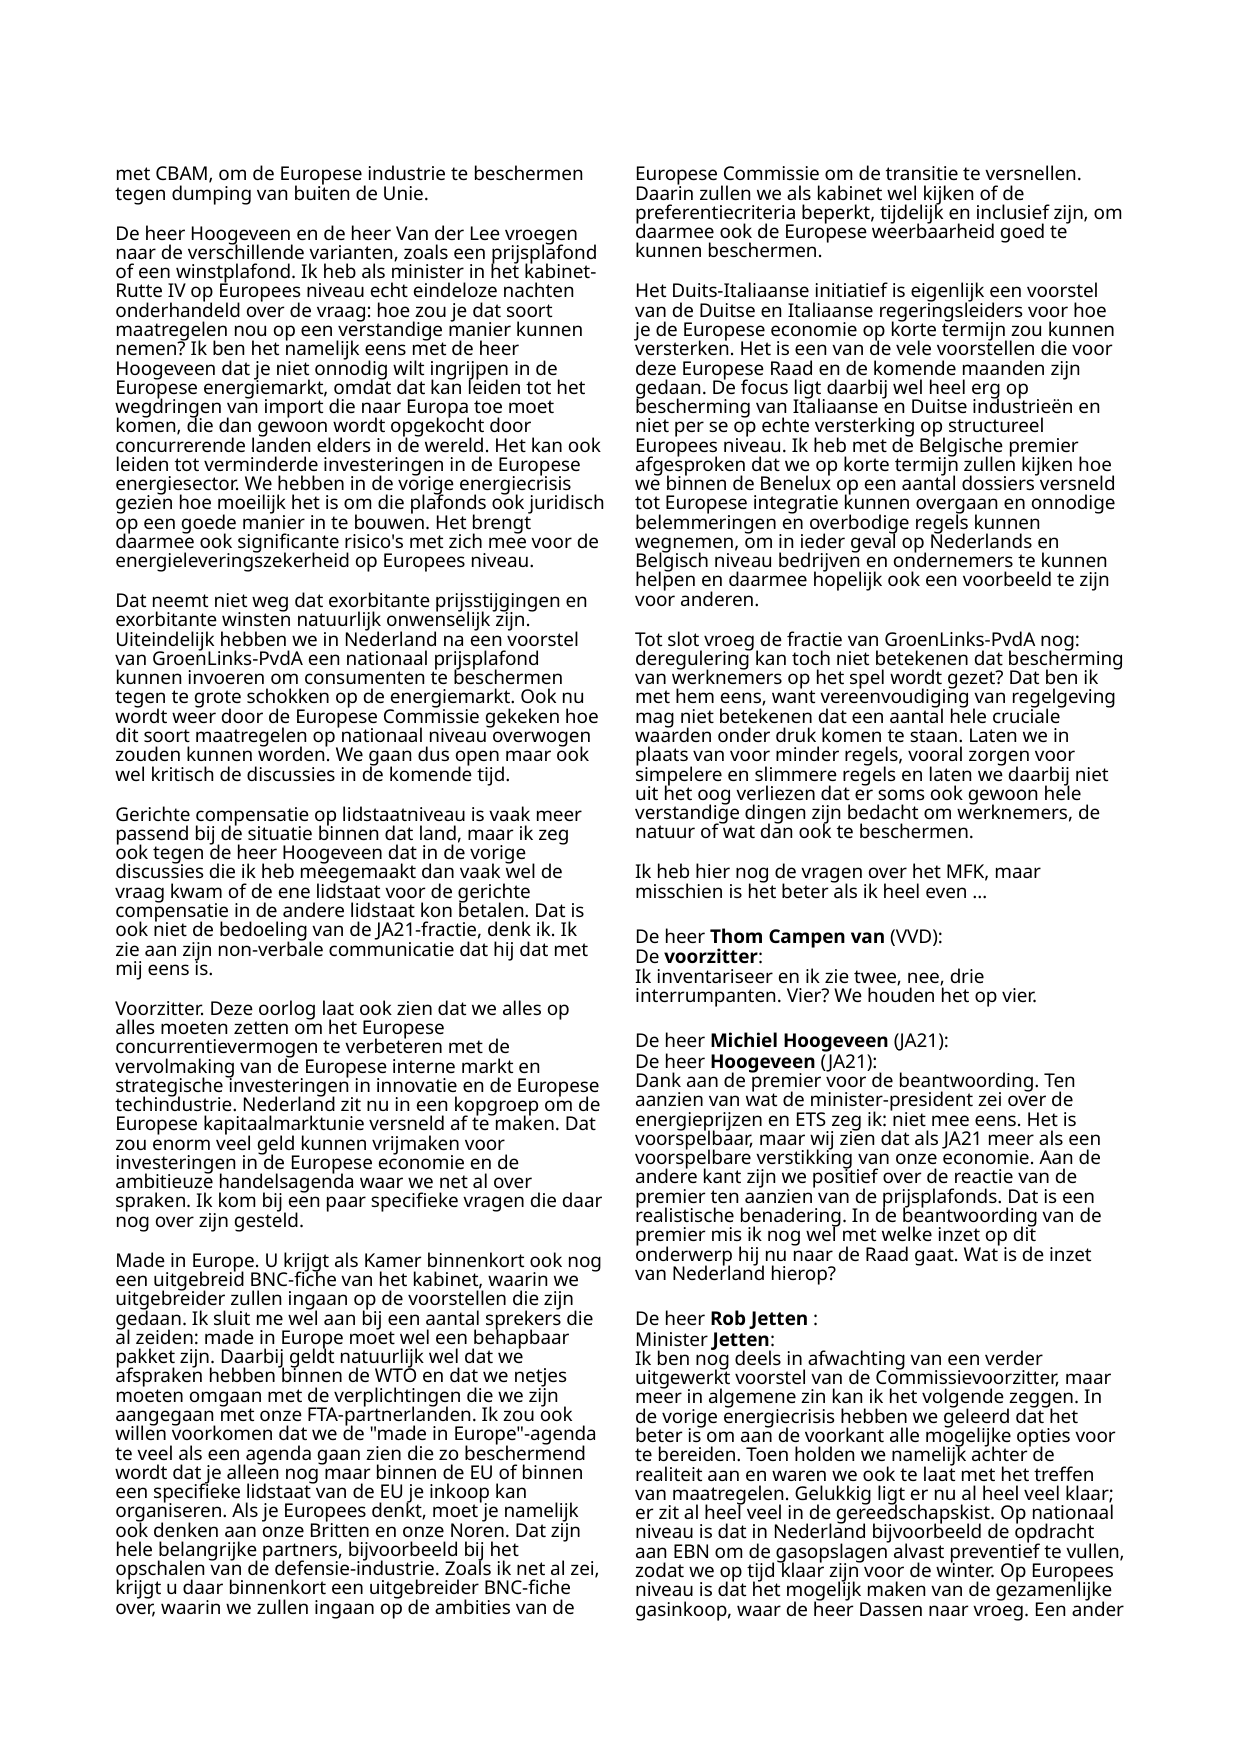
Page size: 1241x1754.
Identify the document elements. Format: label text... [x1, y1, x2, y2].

text met CBAM, om de Europese industrie te beschermen tegen dumping van buiten de Unie. [115, 165, 605, 204]
text Tot slot vroeg de fractie van GroenLinks-PvdA nog: deregulering kan toch niet betekenen dat bescherming van werknemers op het spel wordt gezet? Dat ben ik met hem eens, want vereenvoudiging van regelgeving mag niet betekenen dat een aantal hele cruciale waarden onder druk komen te staan. Laten we in plaats van voor minder regels, vooral zorgen voor simpelere en slimmere regels en laten we daarbij niet uit het oog verliezen dat er soms ook gewoon hele verstandige dingen zijn bedacht om werknemers, de natuur of wat dan ook te beschermen. [635, 631, 1125, 843]
text Ik heb hier nog de vragen over het MFK, maar misschien is het beter als ik heel even … [635, 863, 1125, 902]
text De heer Michiel Hoogeveen (JA21): [635, 1027, 1125, 1053]
text De heer Hoogeveen en de heer Van der Lee vroegen naar de verschillende varianten, zoals een prijsplafond of een winstplafond. Ik heb als minister in het kabinet-Rutte IV op Europees niveau echt eindeloze nachten onderhandeld over de vraag: hoe zou je dat soort maatregelen nou op een verstandige manier kunnen nemen? Ik ben het namelijk eens met de heer Hoogeveen dat je niet onnodig wilt ingrijpen in de Europese energiemarkt, omdat dat kan leiden tot het wegdringen van import die naar Europa toe moet komen, die dan gewoon wordt opgekocht door concurrerende landen elders in de wereld. Het kan ook leiden tot verminderde investeringen in de Europese energiesector. We hebben in de vorige energiecrisis gezien hoe moeilijk het is om die plafonds ook juridisch op een goede manier in te bouwen. Het brengt daarmee ook significante risico's met zich mee voor de energieleveringszekerheid op Europees niveau. [115, 224, 605, 571]
text Ik inventariseer en ik zie twee, nee, drie interrumpanten. Vier? We houden het op vier. [635, 968, 1125, 1006]
text Ik ben nog deels in afwachting van een verder uitgewerkt voorstel van de Commissievoorzitter, maar meer in algemene zin kan ik het volgende zeggen. In de vorige energiecrisis hebben we geleerd dat het beter is om aan de voorkant alle mogelijke opties voor te bereiden. Toen holden we namelijk achter de realiteit aan en waren we ook te laat met het treffen van maatregelen. Gelukkig ligt er nu al heel veel klaar; er zit al heel veel in de gereedschapskist. Op nationaal niveau is dat in Nederland bijvoorbeeld de opdracht aan EBN om de gasopslagen alvast preventief te vullen, zodat we op tijd klaar zijn voor de winter. Op Europees niveau is dat het mogelijk maken van de gezamenlijke gasinkoop, waar de heer Dassen naar vroeg. Een ander [635, 1350, 1125, 1620]
text De heer Thom Campen van (VVD): [635, 923, 1125, 948]
text Gerichte compensatie op lidstaatniveau is vaak meer passend bij de situatie binnen dat land, maar ik zeg ook tegen de heer Hoogeveen dat in de vorige discussies die ik heb meegemaakt dan vaak wel de vraag kwam of de ene lidstaat voor de gerichte compensatie in de andere lidstaat kon betalen. Dat is ook niet de bedoeling van de JA21-fractie, denk ik. Ik zie aan zijn non-verbale communicatie dat hij dat met mij eens is. [115, 806, 605, 979]
text De heer Rob Jetten : [635, 1305, 1125, 1331]
text Het Duits-Italiaanse initiatief is eigenlijk een voorstel van de Duitse en Italiaanse regeringsleiders voor hoe je de Europese economie op korte termijn zou kunnen versterken. Het is een van de vele voorstellen die voor deze Europese Raad en de komende maanden zijn gedaan. De focus ligt daarbij wel heel erg op bescherming van Italiaanse en Duitse industrieën en niet per se op echte versterking op structureel Europees niveau. Ik heb met de Belgische premier afgesproken dat we op korte termijn zullen kijken hoe we binnen de Benelux op een aantal dossiers versneld tot Europese integratie kunnen overgaan en onnodige belemmeringen en overbodige regels kunnen wegnemen, om in ieder geval op Nederlands en Belgisch niveau bedrijven en ondernemers te kunnen helpen en daarmee hopelijk ook een voorbeeld te zijn voor anderen. [635, 282, 1125, 610]
text De voorzitter: [635, 948, 1125, 968]
text Voorzitter. Deze oorlog laat ook zien dat we alles op alles moeten zetten om het Europese concurrentievermogen te verbeteren met de vervolmaking van de Europese interne markt en strategische investeringen in innovatie en de Europese techindustrie. Nederland zit nu in een kopgroep om de Europese kapitaalmarktunie versneld af te maken. Dat zou enorm veel geld kunnen vrijmaken voor investeringen in de Europese economie en de ambitieuze handelsagenda waar we net al over spraken. Ik kom bij een paar specifieke vragen die daar nog over zijn gesteld. [115, 1000, 605, 1231]
text Europese Commissie om de transitie te versnellen. Daarin zullen we als kabinet wel kijken of de preferentiecriteria beperkt, tijdelijk en inclusief zijn, om daarmee ook de Europese weerbaarheid goed te kunnen beschermen. [635, 165, 1125, 262]
text De heer Hoogeveen (JA21): [635, 1053, 1125, 1072]
text Minister Jetten: [635, 1331, 1125, 1350]
text Made in Europe. U krijgt als Kamer binnenkort ook nog een uitgebreid BNC-fiche van het kabinet, waarin we uitgebreider zullen ingaan op de voorstellen die zijn gedaan. Ik sluit me wel aan bij een aantal sprekers die al zeiden: made in Europe moet wel een behapbaar pakket zijn. Daarbij geldt natuurlijk wel dat we afspraken hebben binnen de WTO en dat we netjes moeten omgaan met de verplichtingen die we zijn aangegaan met onze FTA-partnerlanden. Ik zou ook willen voorkomen dat we de "made in Europe"-agenda te veel als een agenda gaan zien die zo beschermend wordt dat je alleen nog maar binnen de EU of binnen een specifieke lidstaat van de EU je inkoop kan organiseren. Als je Europees denkt, moet je namelijk ook denken aan onze Britten en onze Noren. Dat zijn hele belangrijke partners, bijvoorbeeld bij het opschalen van de defensie-industrie. Zoals ik net al zei, krijgt u daar binnenkort een uitgebreider BNC-fiche over, waarin we zullen ingaan op de ambities van de [115, 1252, 605, 1618]
text Dank aan de premier voor de beantwoording. Ten aanzien van wat de minister-president zei over de energieprijzen en ETS zeg ik: niet mee eens. Het is voorspelbaar, maar wij zien dat als JA21 meer als een voorspelbare verstikking van onze economie. Aan de andere kant zijn we positief over de reactie van de premier ten aanzien van de prijsplafonds. Dat is een realistische benadering. In de beantwoording van de premier mis ik nog wel met welke inzet op dit onderwerp hij nu naar de Raad gaat. Wat is de inzet van Nederland hierop? [635, 1072, 1125, 1284]
text Dat neemt niet weg dat exorbitante prijsstijgingen en exorbitante winsten natuurlijk onwenselijk zijn. Uiteindelijk hebben we in Nederland na een voorstel van GroenLinks-PvdA een nationaal prijsplafond kunnen invoeren om consumenten te beschermen tegen te grote schokken op de energiemarkt. Ook nu wordt weer door de Europese Commissie gekeken hoe dit soort maatregelen op nationaal niveau overwogen zouden kunnen worden. We gaan dus open maar ook wel kritisch de discussies in de komende tijd. [115, 592, 605, 785]
